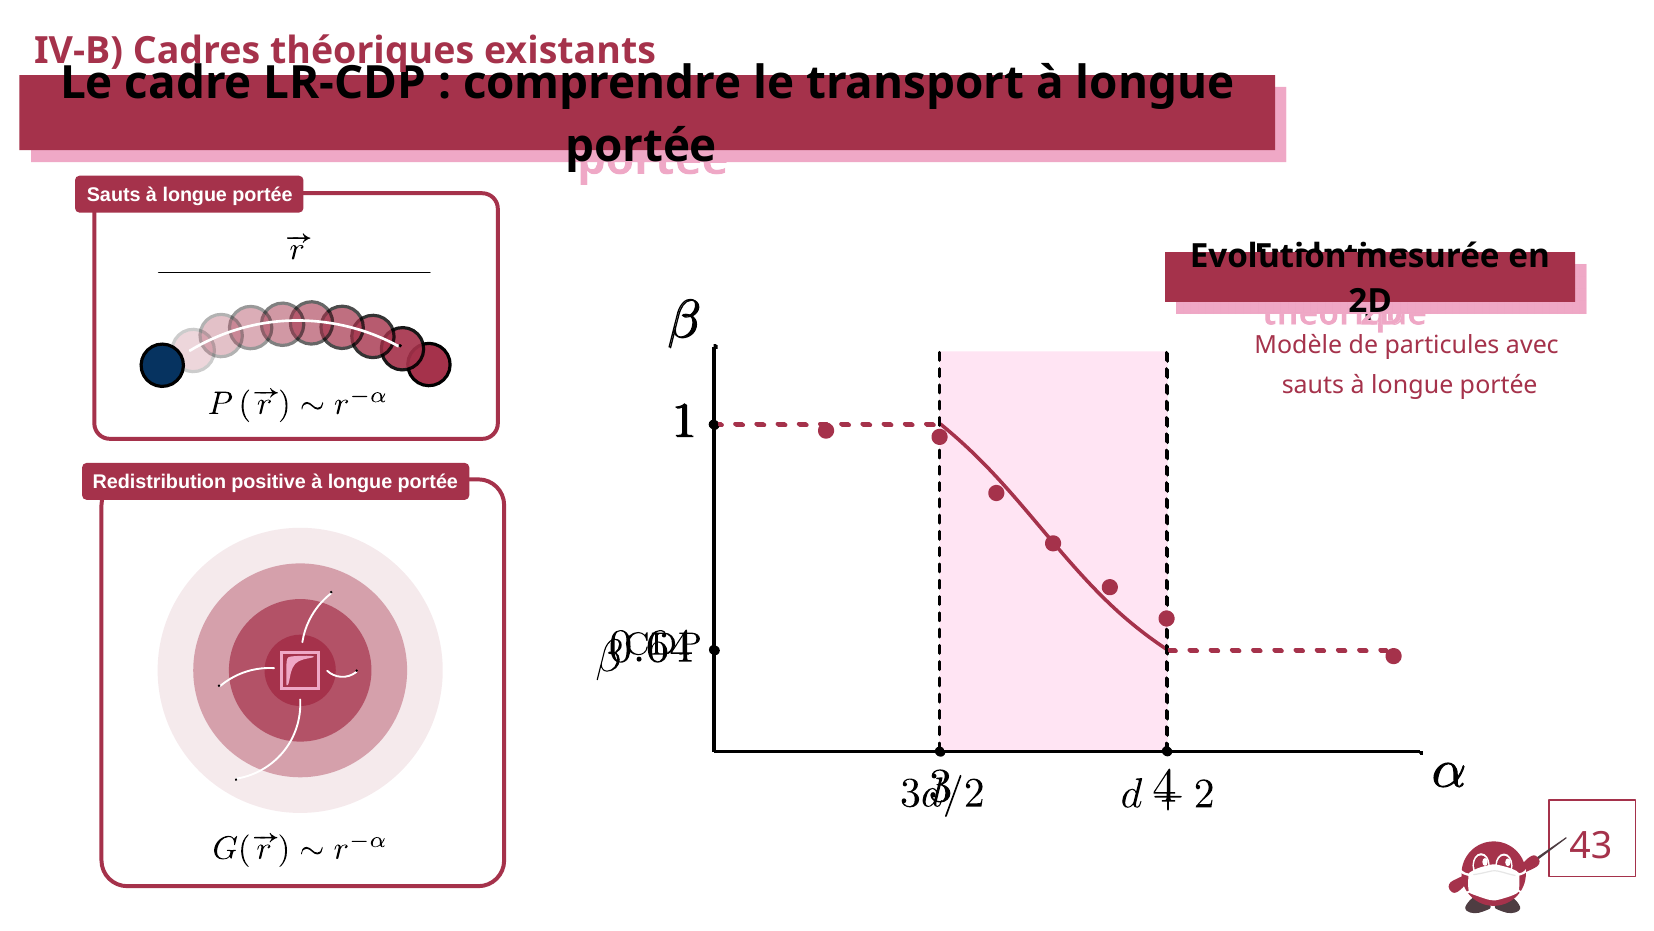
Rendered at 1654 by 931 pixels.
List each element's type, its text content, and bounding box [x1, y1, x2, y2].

text_box Modèle de particules avec sauts à longue portée [1241, 319, 1579, 400]
text_box [1492, 811, 1654, 887]
picture [596, 298, 1637, 914]
picture [1375, 302, 1384, 308]
text_box IV-B) Cadres théoriques existants [19, 16, 1238, 76]
text_box Redistribution positive à longue portée [78, 462, 500, 501]
text_box Evolution mesurée en 2D [1165, 252, 1576, 302]
picture [75, 175, 507, 889]
text_box Sauts à longue portée [72, 175, 335, 214]
text_box Le cadre LR-CDP : comprendre le transport à longue portée [19, 75, 1276, 151]
